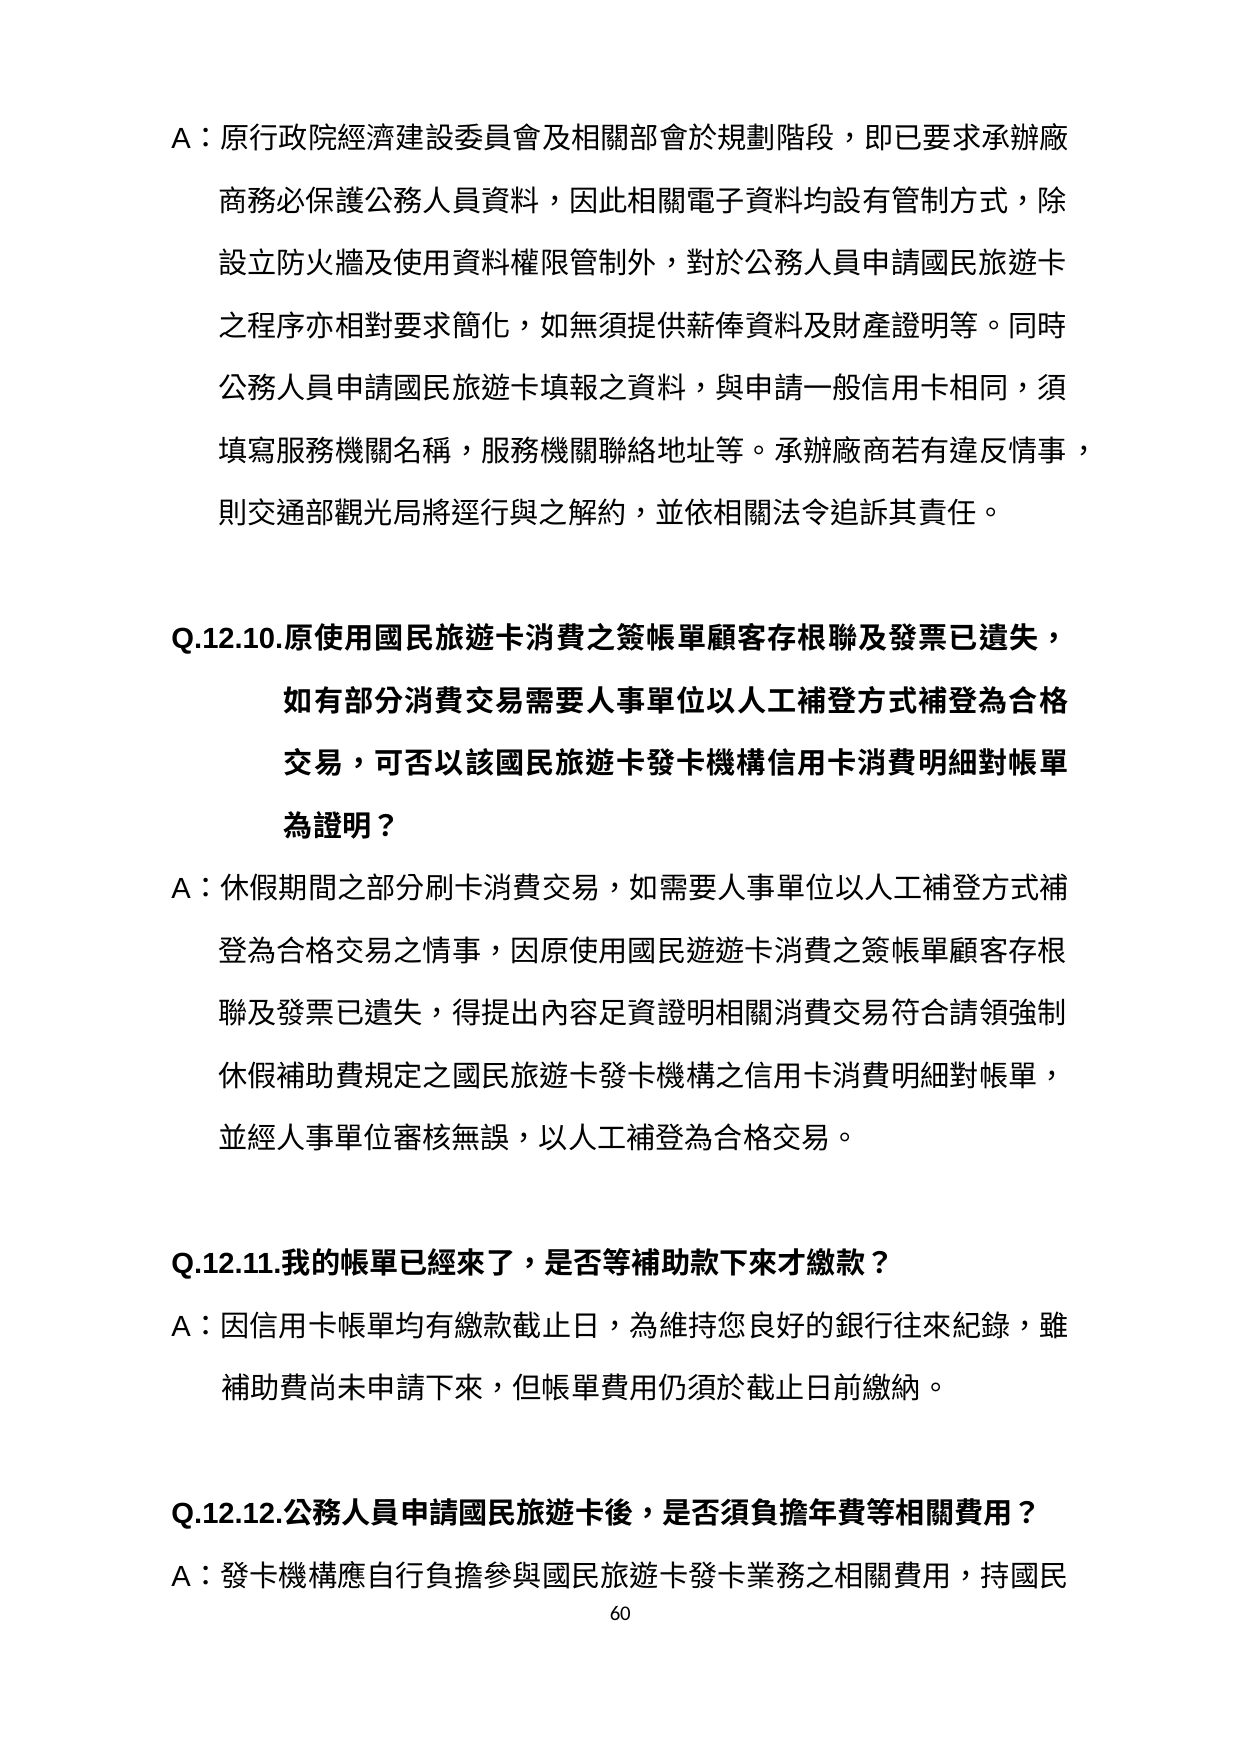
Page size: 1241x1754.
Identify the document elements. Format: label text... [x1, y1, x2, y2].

text Q.12.12.公務人員申請國民旅遊卡後，是否須負擔年費等相關費用？ [171, 1469, 1069, 1532]
text A：休假期間之部分刷卡消費交易，如需要人事單位以人工補登方式補登為合格交易之情事，因原使用國民遊遊卡消費之簽帳單顧客存根聯及發票已遺失，得提出內容足資證明相關消費交易符合請領強制休假補助費規定之國民旅遊卡發卡機構之信用卡消費明細對帳單，並經人事單位審核無誤，以人工補登為合格交易。 [171, 844, 1069, 1157]
text Q.12.10.原使用國民旅遊卡消費之簽帳單顧客存根聯及發票已遺失，如有部分消費交易需要人事單位以人工補登方式補登為合格交易，可否以該國民旅遊卡發卡機構信用卡消費明細對帳單為證明？ [171, 594, 1069, 844]
text A：原行政院經濟建設委員會及相關部會於規劃階段，即已要求承辦廠商務必保護公務人員資料，因此相關電子資料均設有管制方式，除設立防火牆及使用資料權限管制外，對於公務人員申請國民旅遊卡之程序亦相對要求簡化，如無須提供薪俸資料及財產證明等。同時公務人員申請國民旅遊卡填報之資料，與申請一般信用卡相同，須填寫服務機關名稱，服務機關聯絡地址等。承辦廠商若有違反情事，則交通部觀光局將逕行與之解約，並依相關法令追訴其責任。 [171, 94, 1069, 532]
text A：因信用卡帳單均有繳款截止日，為維持您良好的銀行往來紀錄，雖補助費尚未申請下來，但帳單費用仍須於截止日前繳納。 [171, 1282, 1069, 1407]
text Q.12.11.我的帳單已經來了，是否等補助款下來才繳款？ [171, 1219, 1069, 1282]
text A：發卡機構應自行負擔參與國民旅遊卡發卡業務之相關費用，持國民 [171, 1532, 1069, 1594]
